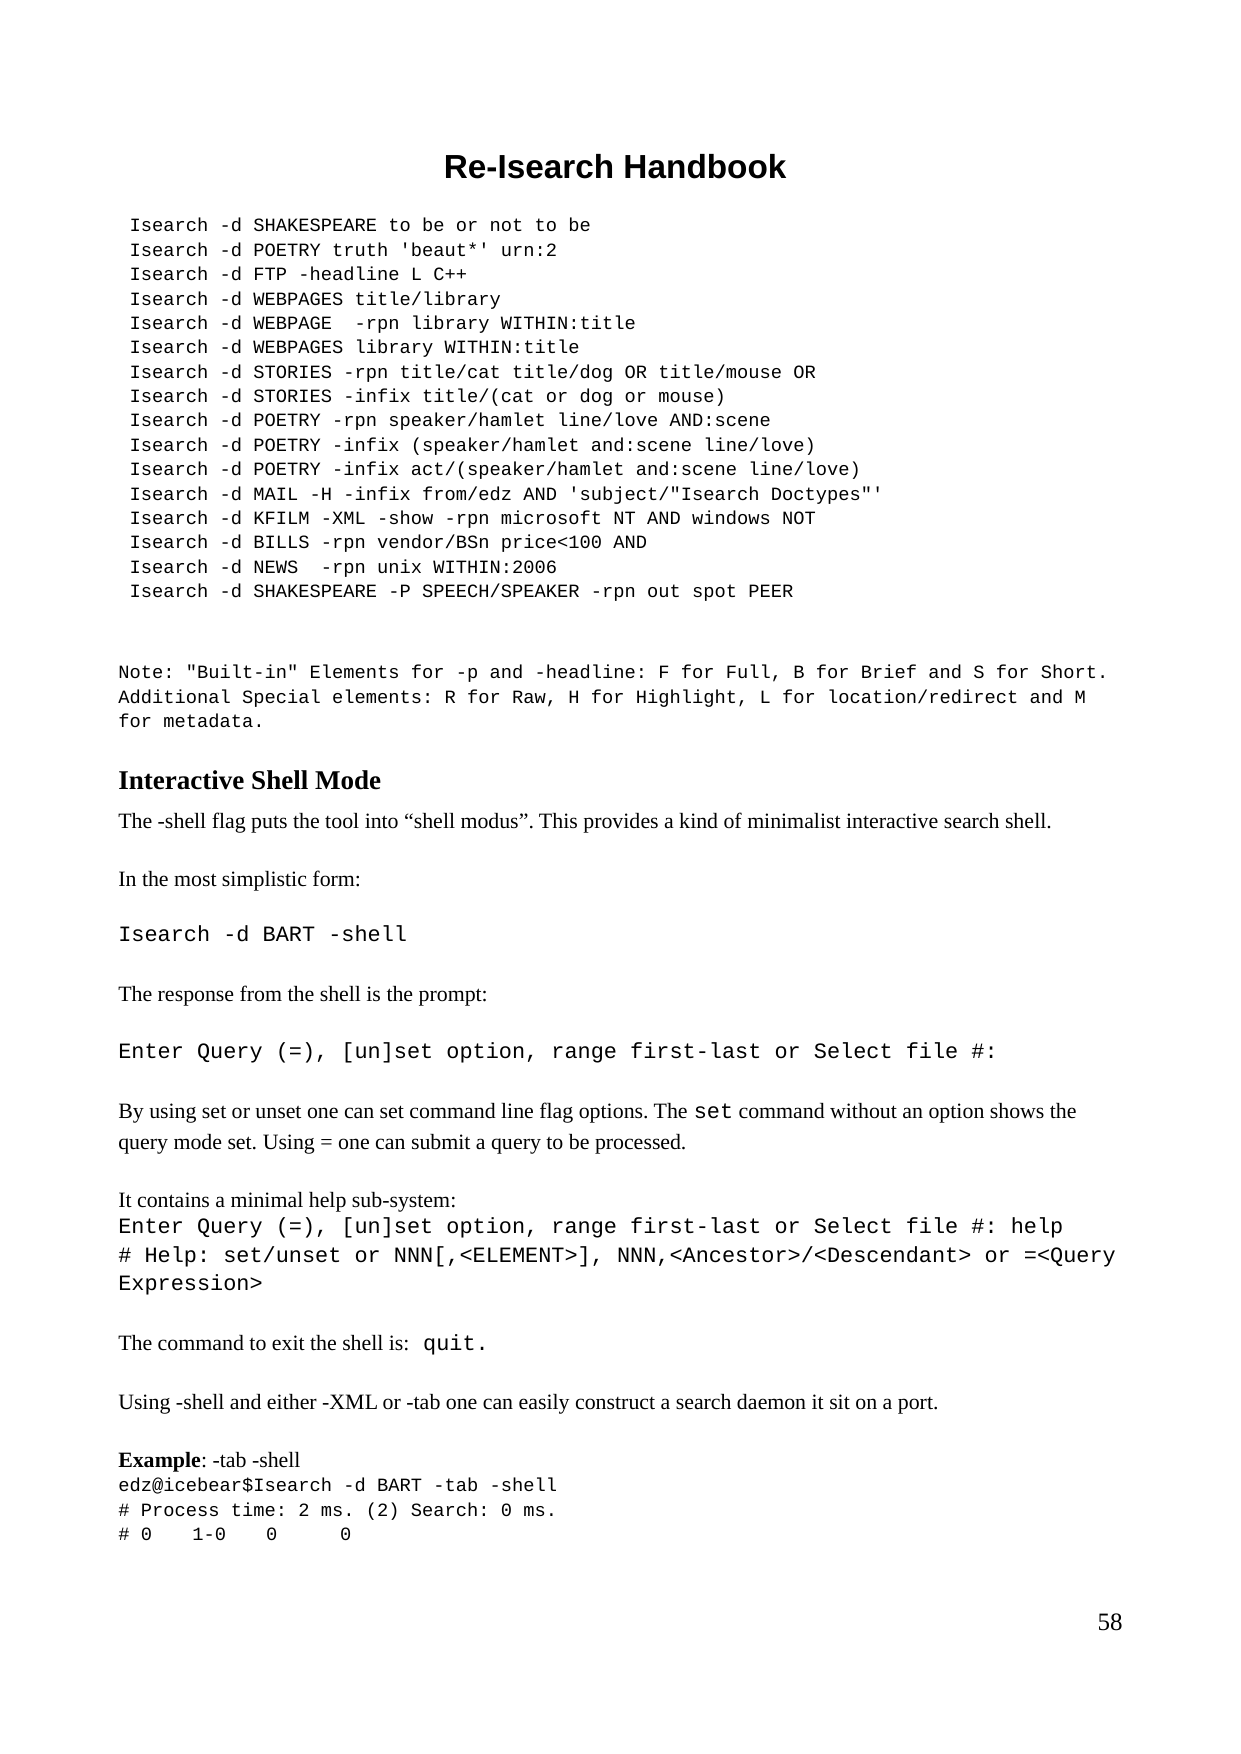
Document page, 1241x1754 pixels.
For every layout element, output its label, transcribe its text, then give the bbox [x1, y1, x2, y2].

text Isearch -d NEWS -rpn unix WITHIN:2006 [118, 557, 1122, 579]
text Isearch -d WEBPAGES library WITHIN:title [118, 338, 1122, 359]
text Isearch -d POETRY -infix act/(speaker/hamlet and:scene line/love) [118, 460, 1122, 481]
text Isearch -d POETRY -rpn speaker/hamlet line/love AND:scene [118, 411, 1122, 432]
text It contains a minimal help sub-system: [118, 1187, 1122, 1212]
text Enter Query (=), [un]set option, range first-last or Select file #: help [118, 1216, 1122, 1241]
text In the most simplistic form: [118, 866, 1122, 891]
text The command to exit the shell is: quit. [118, 1329, 1122, 1356]
text edz@icebear$Isearch -d BART -tab -shell [118, 1476, 1122, 1497]
text Isearch -d MAIL -H -infix from/edz AND 'subject/"Isearch Doctypes"' [118, 484, 1122, 506]
text Additional Special elements: R for Raw, H for Highlight, L for location/redirect and M for metadata. [118, 688, 1122, 733]
text Isearch -d FTP -headline L C++ [118, 265, 1122, 286]
text # 0 1-0 0 0 [118, 1525, 1122, 1546]
text Isearch -d STORIES -infix title/(cat or dog or mouse) [118, 387, 1122, 408]
subtitle Interactive Shell Mode [118, 764, 1122, 795]
text Isearch -d POETRY -infix (speaker/hamlet and:scene line/love) [118, 436, 1122, 457]
text Isearch -d WEBPAGES title/library [118, 289, 1122, 311]
text Isearch -d SHAKESPEARE to be or not to be [118, 216, 1122, 237]
text Isearch -d POETRY truth 'beaut*' urn:2 [118, 241, 1122, 262]
text Using -shell and either -XML or -tab one can easily construct a search daemon it sit on a port. [118, 1389, 1122, 1414]
text Enter Query (=), [un]set option, range first-last or Select file #: [118, 1038, 1122, 1065]
text # Process time: 2 ms. (2) Search: 0 ms. [118, 1501, 1122, 1522]
text Isearch -d BILLS -rpn vendor/BSn price<100 AND [118, 533, 1122, 554]
text Isearch -d SHAKESPEARE -P SPEECH/SPEAKER -rpn out spot PEER [118, 582, 1122, 603]
text The response from the shell is the prompt: [118, 981, 1122, 1006]
text The -shell flag puts the tool into “shell modus”. This provides a kind of minimalist interactive search shell. [118, 808, 1122, 833]
text Note: "Built-in" Elements for -p and -headline: F for Full, B for Brief and S for Short. [118, 663, 1122, 684]
text Example: -tab -shell [118, 1447, 1122, 1472]
text Isearch -d BART -shell [118, 923, 1122, 948]
text # Help: set/unset or NNN[,<ELEMENT>], NNN,<Ancestor>/<Descendant> or =<Query Expression> [118, 1244, 1122, 1297]
text By using set or unset one can set command line flag options. The set command without an option shows the query mode set. Using = one can submit a query to be processed. [118, 1098, 1122, 1154]
text Isearch -d STORIES -rpn title/cat title/dog OR title/mouse OR [118, 362, 1122, 384]
text Isearch -d WEBPAGE -rpn library WITHIN:title [118, 314, 1122, 335]
text Isearch -d KFILM -XML -show -rpn microsoft NT AND windows NOT [118, 509, 1122, 530]
